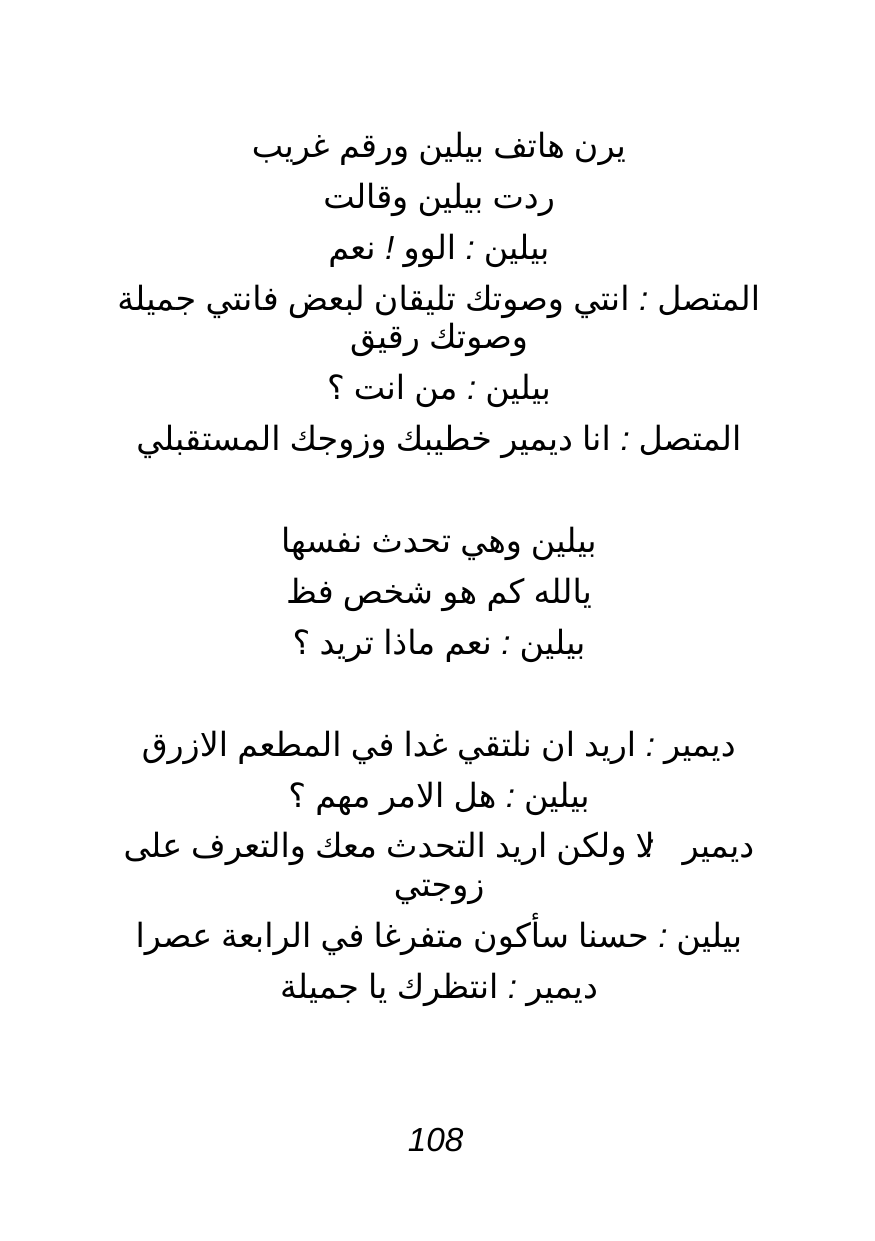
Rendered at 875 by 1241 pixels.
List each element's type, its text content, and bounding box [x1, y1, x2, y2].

text يرن هاتف بيلين ورقم غريب [75, 126, 799, 164]
text المتصل : انتي وصوتك تليقان لبعض فانتي جميلة وصوتك رقيق [75, 279, 799, 356]
text بيلين : الوو ! نعم [75, 228, 799, 266]
text 108 [75, 1120, 799, 1158]
text يالله كم هو شخص فظ [75, 572, 799, 610]
text ديمير : انتظرك يا جميلة [75, 967, 799, 1005]
text بيلين : حسنا سأكون متفرغا في الرابعة عصرا [75, 916, 799, 954]
text بيلين وهي تحدث نفسها [75, 521, 799, 559]
text المتصل : انا ديمير خطيبك وزوجك المستقبلي [75, 419, 799, 457]
text ردت بيلين وقالت [75, 177, 799, 215]
text بيلين : من انت ؟ [75, 368, 799, 407]
text بيلين : نعم ماذا تريد ؟ [75, 623, 799, 661]
text ديمير : اريد ان نلتقي غدا في المطعم الازرق [75, 725, 799, 763]
text بيلين : هل الامر مهم ؟ [75, 776, 799, 814]
text ديمير : لا ولكن اريد التحدث معك والتعرف على زوجتي [75, 827, 799, 903]
